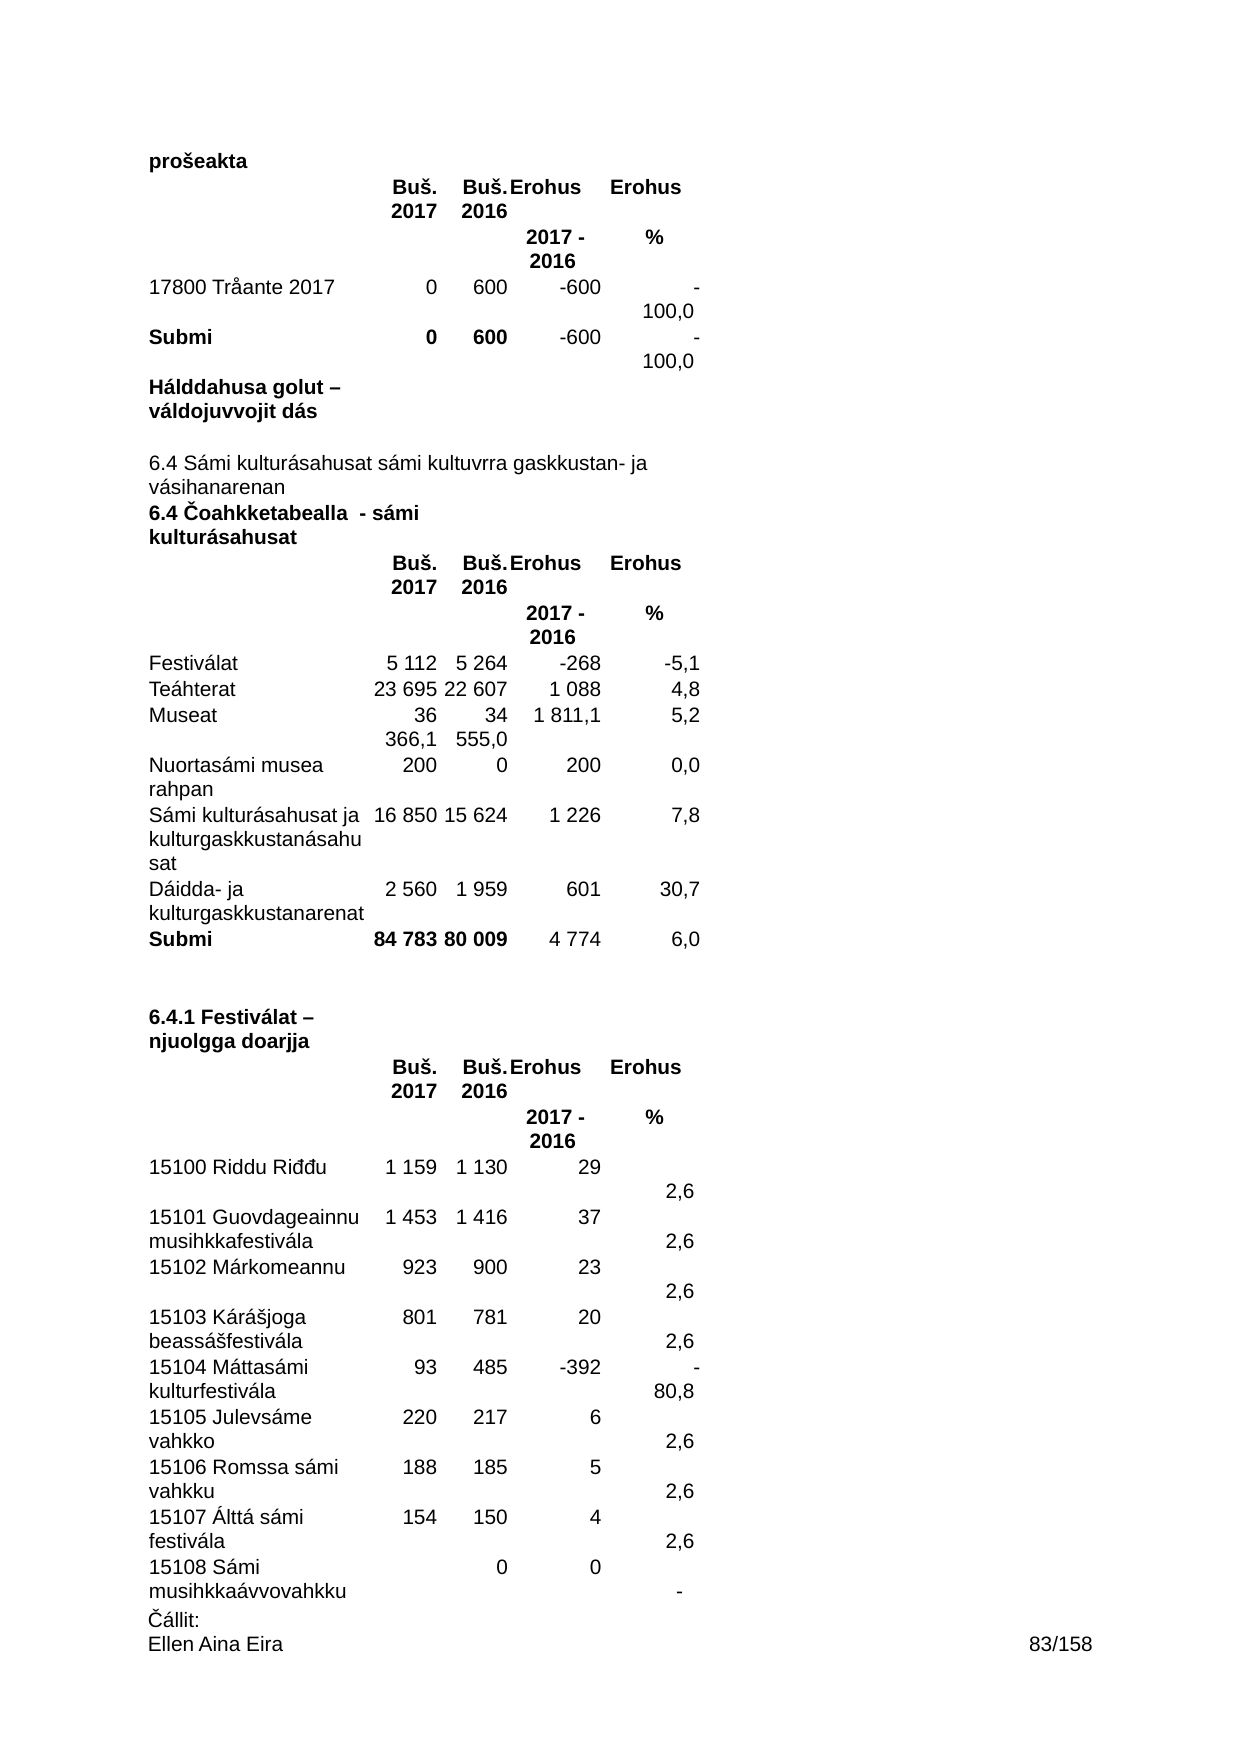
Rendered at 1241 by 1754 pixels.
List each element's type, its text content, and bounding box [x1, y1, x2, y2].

table_cell [933, 274, 1038, 324]
table_cell [602, 374, 701, 424]
table_cell [438, 424, 508, 450]
table_cell [1038, 1154, 1093, 1204]
table_cell [701, 224, 806, 274]
table_cell [1038, 1104, 1093, 1154]
table_cell [933, 952, 1038, 978]
table_cell 5 112 [368, 650, 438, 676]
table_cell [806, 1054, 871, 1104]
table_cell [368, 1104, 438, 1154]
table_cell 6 [509, 1404, 602, 1454]
table_cell [701, 1554, 806, 1604]
table_cell 600 [438, 324, 508, 374]
table_cell [1038, 1054, 1093, 1104]
table_cell [871, 224, 933, 274]
table_cell Sámi kulturásahusat ja kulturgaskkustanásahusat [148, 802, 367, 876]
table_cell [1038, 148, 1093, 174]
table_cell 6.4.1 Festiválat – njuolgga doarjja [148, 1004, 367, 1054]
table_cell [806, 1354, 871, 1404]
table_cell -600 [509, 324, 602, 374]
table_cell [806, 802, 871, 876]
table_cell 188 [368, 1454, 438, 1504]
table_cell 4 [509, 1504, 602, 1554]
table_cell -392 [509, 1354, 602, 1404]
table_cell [871, 650, 933, 676]
table_cell 15101 Guovdageainnu musihkkafestivála [148, 1204, 367, 1254]
table_cell [368, 374, 438, 424]
table_cell % [602, 600, 701, 650]
table_cell [871, 978, 933, 1004]
table_cell [438, 1104, 508, 1154]
table_cell [1038, 1204, 1093, 1254]
table_cell [806, 1254, 871, 1304]
table_cell [871, 1404, 933, 1454]
table_cell [871, 1254, 933, 1304]
table_cell [871, 1104, 933, 1154]
table_cell [806, 952, 871, 978]
table_cell - 100,0 [602, 274, 701, 324]
table_cell [806, 148, 871, 174]
table_cell 200 [368, 752, 438, 802]
table_cell [701, 802, 806, 876]
table_cell [933, 550, 1038, 600]
table_cell Submi [148, 926, 367, 952]
table_cell [701, 450, 806, 500]
table_cell [933, 650, 1038, 676]
table_cell Erohus [509, 550, 602, 600]
table_cell Buš. 2016 [438, 550, 508, 600]
table_cell 200 [509, 752, 602, 802]
table_cell [509, 374, 602, 424]
table_cell 23 [509, 1254, 602, 1304]
table_cell [1038, 1004, 1093, 1054]
table_cell [148, 224, 367, 274]
table_cell [1038, 274, 1093, 324]
table_cell 0 [438, 1554, 508, 1604]
table_cell 154 [368, 1504, 438, 1554]
table_cell [1038, 174, 1093, 224]
table_cell 22 607 [438, 676, 508, 702]
table_cell [368, 978, 438, 1004]
table_cell [701, 1104, 806, 1154]
table_cell [148, 600, 367, 650]
table_cell [933, 1204, 1038, 1254]
table_cell [368, 1004, 438, 1054]
table_cell % [602, 224, 701, 274]
table_cell [701, 926, 806, 952]
table_cell [933, 676, 1038, 702]
table_cell 2,6 [602, 1204, 701, 1254]
table_cell -268 [509, 650, 602, 676]
table_cell [806, 676, 871, 702]
table_cell [933, 702, 1038, 752]
table_cell [509, 500, 602, 550]
table_cell [806, 1004, 871, 1054]
table_cell [509, 148, 602, 174]
table_cell [806, 752, 871, 802]
table_cell [806, 978, 871, 1004]
table_cell 0 [368, 324, 438, 374]
table_cell [933, 978, 1038, 1004]
table_cell [806, 274, 871, 324]
table_cell [701, 1504, 806, 1554]
table_cell [701, 702, 806, 752]
table_cell [701, 1054, 806, 1104]
table_cell [871, 450, 933, 500]
table_cell [871, 1154, 933, 1204]
table_cell [701, 752, 806, 802]
table_cell [602, 1004, 701, 1054]
table_cell [806, 174, 871, 224]
table_cell [871, 1204, 933, 1254]
table_cell [701, 324, 806, 374]
table_cell [701, 1454, 806, 1504]
table_cell [1038, 374, 1093, 424]
table_cell [806, 224, 871, 274]
table_cell 1 416 [438, 1204, 508, 1254]
table_cell Buš. 2017 [368, 174, 438, 224]
table_cell 217 [438, 1404, 508, 1454]
table_cell [871, 952, 933, 978]
table_cell 0 [438, 752, 508, 802]
table_cell [438, 224, 508, 274]
table_cell [701, 1154, 806, 1204]
table_cell [933, 1154, 1038, 1204]
table_cell - [602, 1554, 701, 1604]
table_cell 2,6 [602, 1304, 701, 1354]
table_cell [602, 148, 701, 174]
table_cell 2017 - 2016 [509, 224, 602, 274]
table_cell [602, 500, 701, 550]
table_cell 220 [368, 1404, 438, 1454]
table_cell [806, 926, 871, 952]
table_cell [148, 550, 367, 600]
table_cell 2,6 [602, 1404, 701, 1454]
table_cell [148, 1054, 367, 1104]
table_cell [871, 324, 933, 374]
table_cell [933, 1054, 1038, 1104]
table_cell Hálddahusa golut – váldojuvvojit dás [148, 374, 367, 424]
table_cell [701, 174, 806, 224]
table_cell 93 [368, 1354, 438, 1404]
table_cell [1038, 600, 1093, 650]
table_cell Submi [148, 324, 367, 374]
table_cell [933, 876, 1038, 926]
table_cell [148, 424, 367, 450]
table_cell [438, 978, 508, 1004]
table_cell [701, 978, 806, 1004]
table_cell [871, 1354, 933, 1404]
table_cell [871, 550, 933, 600]
table_cell [701, 550, 806, 600]
table_cell [509, 1004, 602, 1054]
table_cell [871, 1304, 933, 1354]
table_cell [806, 702, 871, 752]
table_cell 15100 Riddu Riđđu [148, 1154, 367, 1204]
table_cell [806, 876, 871, 926]
table_cell 900 [438, 1254, 508, 1304]
table_cell [368, 424, 438, 450]
table_cell [933, 374, 1038, 424]
table_cell [933, 174, 1038, 224]
table_cell 20 [509, 1304, 602, 1354]
table_cell -5,1 [602, 650, 701, 676]
table_cell 5 [509, 1454, 602, 1504]
table_cell Erohus [602, 550, 701, 600]
table_cell [1038, 1254, 1093, 1304]
table_cell [871, 1554, 933, 1604]
table_cell 2,6 [602, 1454, 701, 1504]
table_cell 0 [368, 274, 438, 324]
table_cell [871, 876, 933, 926]
table_cell [701, 876, 806, 926]
table_cell [1038, 802, 1093, 876]
table_cell [871, 752, 933, 802]
table_cell [701, 1204, 806, 1254]
table_cell [933, 424, 1038, 450]
table_cell 5,2 [602, 702, 701, 752]
table_cell [701, 1304, 806, 1354]
table_cell 15102 Márkomeannu [148, 1254, 367, 1304]
table_cell [871, 926, 933, 952]
table_cell [1038, 224, 1093, 274]
table_cell [368, 148, 438, 174]
table_cell 781 [438, 1304, 508, 1354]
table_cell [509, 952, 602, 978]
table_cell [701, 424, 806, 450]
table_cell Buš. 2016 [438, 174, 508, 224]
table_cell [368, 224, 438, 274]
table_cell [1038, 650, 1093, 676]
table_cell [438, 148, 508, 174]
table_cell [148, 952, 367, 978]
table_cell [871, 1454, 933, 1504]
table_cell [806, 1454, 871, 1504]
table_cell Teáhterat [148, 676, 367, 702]
table_cell - 80,8 [602, 1354, 701, 1404]
table_cell 1 453 [368, 1204, 438, 1254]
table_cell 15103 Kárášjoga beassášfestivála [148, 1304, 367, 1354]
table_cell 7,8 [602, 802, 701, 876]
table_cell [933, 450, 1038, 500]
table_cell [1038, 876, 1093, 926]
table_cell 80 009 [438, 926, 508, 952]
table_cell 16 850 [368, 802, 438, 876]
table_cell [438, 374, 508, 424]
table_cell [701, 374, 806, 424]
table_cell 29 [509, 1154, 602, 1204]
table_cell Nuortasámi musea rahpan [148, 752, 367, 802]
table_cell - 100,0 [602, 324, 701, 374]
table_cell [871, 1004, 933, 1054]
table_cell [701, 650, 806, 676]
table_cell [933, 224, 1038, 274]
table_cell [1038, 1454, 1093, 1504]
table_cell [148, 978, 367, 1004]
table_cell Erohus [509, 1054, 602, 1104]
table_cell [871, 702, 933, 752]
table_cell 1 088 [509, 676, 602, 702]
table_cell 2,6 [602, 1154, 701, 1204]
table_cell [933, 1554, 1038, 1604]
table_cell [933, 752, 1038, 802]
table_cell [806, 374, 871, 424]
table_cell [933, 1454, 1038, 1504]
table_cell [871, 274, 933, 324]
table_cell Festiválat [148, 650, 367, 676]
table_cell 2 560 [368, 876, 438, 926]
table_cell [933, 1504, 1038, 1554]
table_cell 6.4 Sámi kulturásahusat sámi kultuvrra gaskkustan- ja vásihanarenan [148, 450, 701, 500]
table_cell [871, 676, 933, 702]
table_cell [806, 600, 871, 650]
table_cell [1038, 1404, 1093, 1454]
table_cell [871, 500, 933, 550]
table_cell [933, 802, 1038, 876]
table_cell [933, 1104, 1038, 1154]
table_cell 2017 - 2016 [509, 1104, 602, 1154]
table_cell [701, 148, 806, 174]
table_cell [701, 1354, 806, 1404]
table_cell [806, 1104, 871, 1154]
table_cell [701, 1404, 806, 1454]
table_cell [602, 978, 701, 1004]
table_cell 15105 Julevsáme vahkko [148, 1404, 367, 1454]
table_cell [871, 374, 933, 424]
table_cell 37 [509, 1204, 602, 1254]
table_cell Erohus [602, 1054, 701, 1104]
table_cell [933, 1304, 1038, 1354]
table_cell [933, 500, 1038, 550]
table_cell [701, 952, 806, 978]
table_cell [933, 148, 1038, 174]
table_cell [1038, 1304, 1093, 1354]
table_cell [1038, 1354, 1093, 1404]
table_cell [933, 600, 1038, 650]
table_cell 6.4 Čoahkketabealla - sámi kulturásahusat [148, 500, 438, 550]
table_cell [806, 1554, 871, 1604]
table_cell -600 [509, 274, 602, 324]
table_cell [701, 500, 806, 550]
table_cell 0,0 [602, 752, 701, 802]
table_cell [1038, 1504, 1093, 1554]
table_cell 185 [438, 1454, 508, 1504]
table_cell 2,6 [602, 1504, 701, 1554]
table_cell 0 [509, 1554, 602, 1604]
table_cell 30,7 [602, 876, 701, 926]
table_header [136, 148, 1104, 1604]
table_cell 4,8 [602, 676, 701, 702]
table_cell [701, 274, 806, 324]
table_cell Museat [148, 702, 367, 752]
table_cell [806, 1404, 871, 1454]
table_cell 34 555,0 [438, 702, 508, 752]
table_cell [701, 600, 806, 650]
table_cell [806, 650, 871, 676]
table_cell [368, 600, 438, 650]
table_cell 15108 Sámi musihkkaávvovahkku [148, 1554, 367, 1604]
table_cell 36 366,1 [368, 702, 438, 752]
table_cell [701, 676, 806, 702]
table_cell [368, 1554, 438, 1604]
table_cell [806, 324, 871, 374]
table_cell [1038, 752, 1093, 802]
table_cell 84 783 [368, 926, 438, 952]
table_cell [933, 324, 1038, 374]
table_cell [871, 424, 933, 450]
table_cell [806, 1504, 871, 1554]
table_cell [806, 450, 871, 500]
table_cell [1038, 978, 1093, 1004]
table_cell % [602, 1104, 701, 1154]
table_cell [438, 1004, 508, 1054]
table_cell [438, 952, 508, 978]
table_cell 1 226 [509, 802, 602, 876]
table_cell [509, 978, 602, 1004]
table_cell [806, 1204, 871, 1254]
table_cell [806, 550, 871, 600]
table_cell 1 959 [438, 876, 508, 926]
table_cell 601 [509, 876, 602, 926]
table_cell [806, 500, 871, 550]
table_cell [933, 1354, 1038, 1404]
table_cell [368, 952, 438, 978]
table_cell 801 [368, 1304, 438, 1354]
table_cell Erohus [509, 174, 602, 224]
table_cell [933, 1254, 1038, 1304]
table_cell 600 [438, 274, 508, 324]
table_cell 15107 Álttá sámi festivála [148, 1504, 367, 1554]
table_cell [1038, 952, 1093, 978]
table_cell [871, 1504, 933, 1554]
table_cell 150 [438, 1504, 508, 1554]
table_cell 6,0 [602, 926, 701, 952]
table_cell 15104 Máttasámi kulturfestivála [148, 1354, 367, 1404]
table_cell [871, 600, 933, 650]
table_cell [933, 926, 1038, 952]
table_cell 2017 - 2016 [509, 600, 602, 650]
table_cell [701, 1004, 806, 1054]
table_cell 17800 Tråante 2017 [148, 274, 367, 324]
table_cell [933, 1404, 1038, 1454]
table_cell [148, 1104, 367, 1154]
table_cell 923 [368, 1254, 438, 1304]
table_cell [1038, 424, 1093, 450]
table_cell [701, 1254, 806, 1304]
table_cell [1038, 702, 1093, 752]
table_cell 1 130 [438, 1154, 508, 1204]
table_cell [1038, 1554, 1093, 1604]
table_cell Dáidda- ja kulturgaskkustanarenat [148, 876, 367, 926]
table_cell [806, 424, 871, 450]
table_cell 1 159 [368, 1154, 438, 1204]
table_cell 1 811,1 [509, 702, 602, 752]
table_cell Buš. 2017 [368, 550, 438, 600]
table_cell 15106 Romssa sámi vahkku [148, 1454, 367, 1504]
table_cell [602, 424, 701, 450]
table_cell [438, 600, 508, 650]
table_cell [509, 424, 602, 450]
table_cell 5 264 [438, 650, 508, 676]
table_cell [871, 1054, 933, 1104]
table_cell [148, 174, 367, 224]
table_cell [871, 148, 933, 174]
table_cell [933, 1004, 1038, 1054]
table_cell [1038, 450, 1093, 500]
table_cell Buš. 2016 [438, 1054, 508, 1104]
table_cell Erohus [602, 174, 701, 224]
table_cell Buš. 2017 [368, 1054, 438, 1104]
table_cell 2,6 [602, 1254, 701, 1304]
table_cell [602, 952, 701, 978]
table_cell [1038, 324, 1093, 374]
table_cell 23 695 [368, 676, 438, 702]
table_cell 15 624 [438, 802, 508, 876]
table_cell [806, 1304, 871, 1354]
table_cell - prošeakta [148, 148, 367, 174]
table_cell [1038, 500, 1093, 550]
table_cell 4 774 [509, 926, 602, 952]
table_cell [806, 1154, 871, 1204]
table_cell [1038, 550, 1093, 600]
table_cell [438, 500, 508, 550]
table_cell [1038, 926, 1093, 952]
table_cell [1038, 676, 1093, 702]
table_cell [871, 174, 933, 224]
table_cell [871, 802, 933, 876]
table_cell 485 [438, 1354, 508, 1404]
